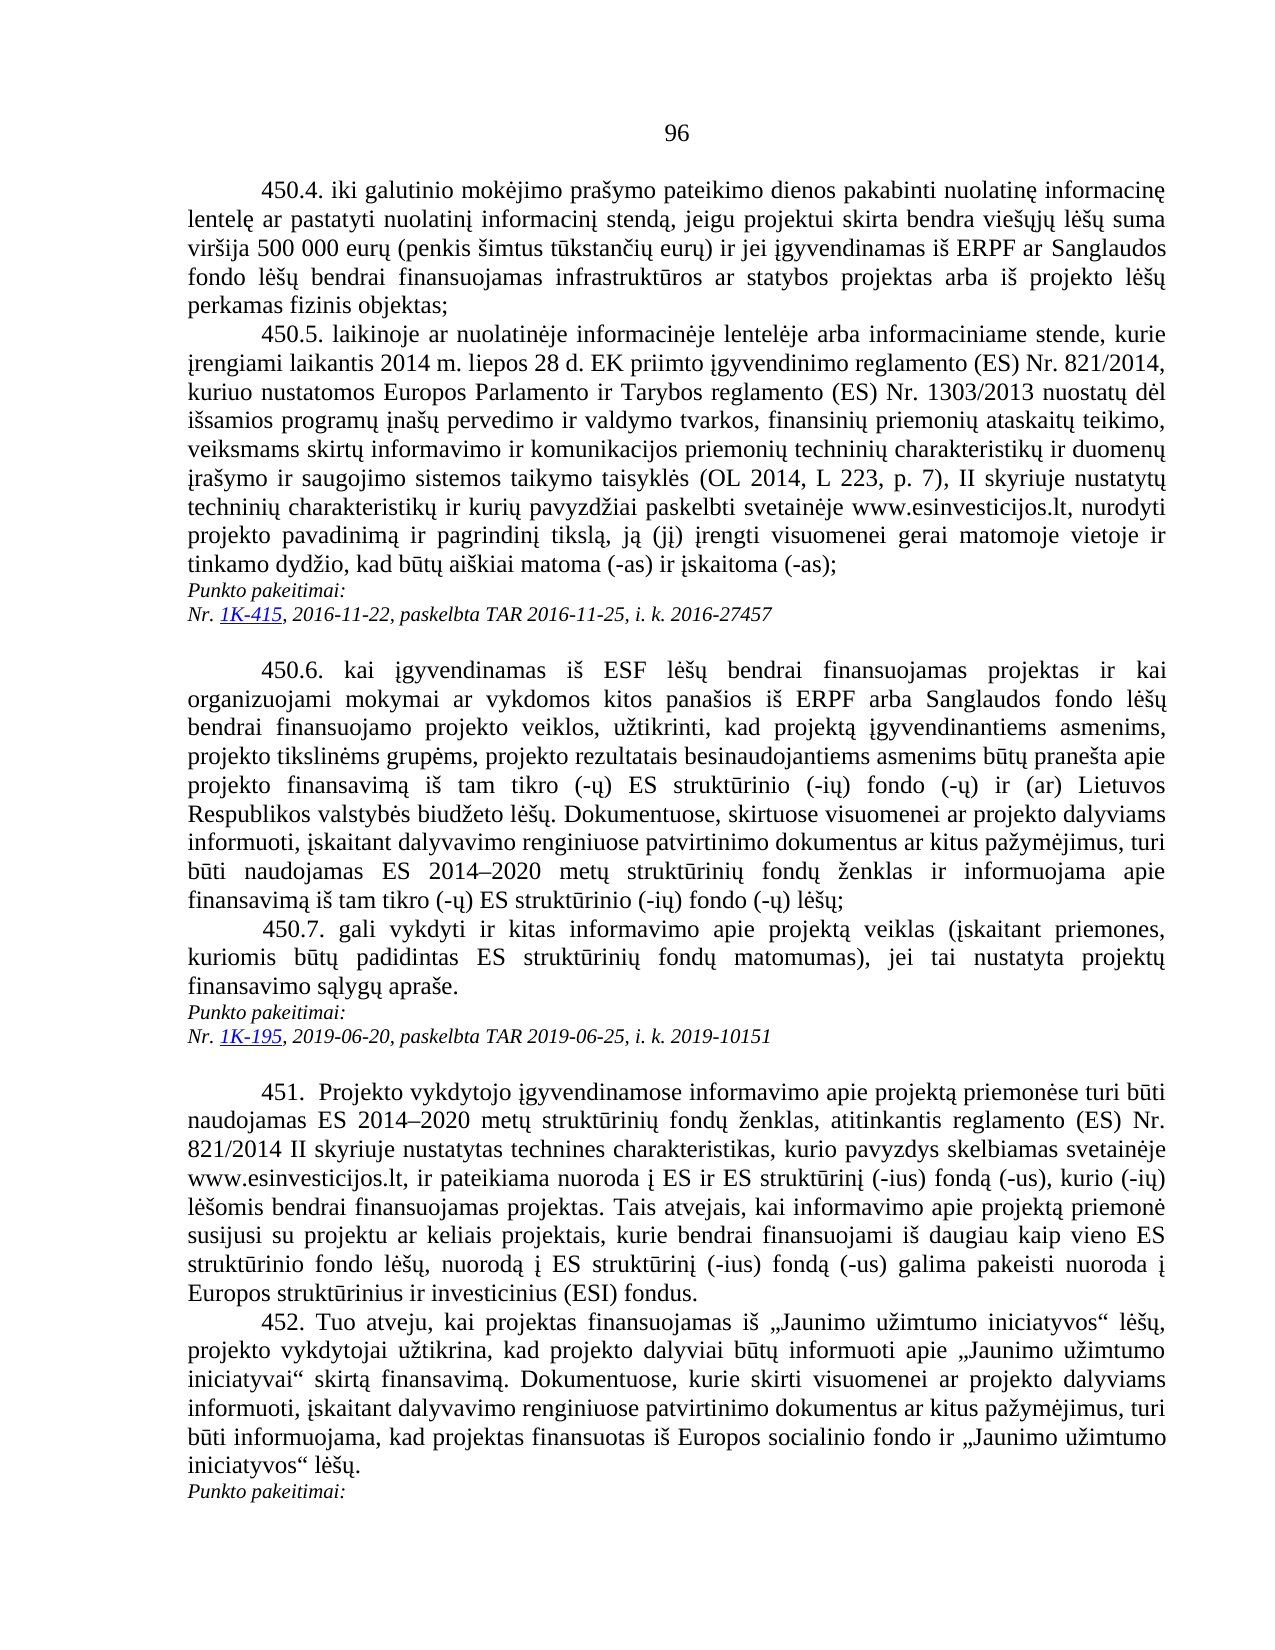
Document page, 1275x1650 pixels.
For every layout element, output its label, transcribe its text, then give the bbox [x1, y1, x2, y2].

text Punkto pakeitimai: [187, 578, 1167, 602]
text 452. Tuo atveju, kai projektas finansuojamas iš „Jaunimo užimtumo iniciatyvos“ lėšų, projekto vykdytojai užtikrina, kad projekto dalyviai būtų informuoti apie „Jaunimo užimtumo iniciatyvai“ skirtą finansavimą. Dokumentuose, kurie skirti visuomenei ar projekto dalyviams informuoti, įskaitant dalyvavimo renginiuose patvirtinimo dokumentus ar kitus pažymėjimus, turi būti informuojama, kad projektas finansuotas iš Europos socialinio fondo ir „Jaunimo užimtumo iniciatyvos“ lėšų. [187, 1307, 1167, 1479]
text 450.5. laikinoje ar nuolatinėje informacinėje lentelėje arba informaciniame stende, kurie įrengiami laikantis 2014 m. liepos 28 d. EK priimto įgyvendinimo reglamento (ES) Nr. 821/2014, kuriuo nustatomos Europos Parlamento ir Tarybos reglamento (ES) Nr. 1303/2013 nuostatų dėl išsamios programų įnašų pervedimo ir valdymo tvarkos, finansinių priemonių ataskaitų teikimo, veiksmams skirtų informavimo ir komunikacijos priemonių techninių charakteristikų ir duomenų įrašymo ir saugojimo sistemos taikymo taisyklės (OL 2014, L 223, p. 7), II skyriuje nustatytų techninių charakteristikų ir kurių pavyzdžiai paskelbti svetainėje www.esinvesticijos.lt, nurodyti projekto pavadinimą ir pagrindinį tikslą, ją (jį) įrengti visuomenei gerai matomoje vietoje ir tinkamo dydžio, kad būtų aiškiai matoma (-as) ir įskaitoma (-as); [187, 319, 1167, 578]
text 450.6. kai įgyvendinamas iš ESF lėšų bendrai finansuojamas projektas ir kai organizuojami mokymai ar vykdomos kitos panašios iš ERPF arba Sanglaudos fondo lėšų bendrai finansuojamo projekto veiklos, užtikrinti, kad projektą įgyvendinantiems asmenims, projekto tikslinėms grupėms, projekto rezultatais besinaudojantiems asmenims būtų pranešta apie projekto finansavimą iš tam tikro (-ų) ES struktūrinio (-ių) fondo (-ų) ir (ar) Lietuvos Respublikos valstybės biudžeto lėšų. Dokumentuose, skirtuose visuomenei ar projekto dalyviams informuoti, įskaitant dalyvavimo renginiuose patvirtinimo dokumentus ar kitus pažymėjimus, turi būti naudojamas ES 2014–2020 metų struktūrinių fondų ženklas ir informuojama apie finansavimą iš tam tikro (-ų) ES struktūrinio (-ių) fondo (-ų) lėšų; [187, 655, 1167, 914]
text Nr. 1K-415, 2016-11-22, paskelbta TAR 2016-11-25, i. k. 2016-27457 [187, 602, 1167, 626]
text 450.4. iki galutinio mokėjimo prašymo pateikimo dienos pakabinti nuolatinę informacinę lentelę ar pastatyti nuolatinį informacinį stendą, jeigu projektui skirta bendra viešųjų lėšų suma viršija 500 000 eurų (penkis šimtus tūkstančių eurų) ir jei įgyvendinamas iš ERPF ar Sanglaudos fondo lėšų bendrai finansuojamas infrastruktūros ar statybos projektas arba iš projekto lėšų perkamas fizinis objektas; [187, 176, 1167, 319]
text Nr. 1K-195, 2019-06-20, paskelbta TAR 2019-06-25, i. k. 2019-10151 [187, 1024, 1167, 1048]
text Punkto pakeitimai: [187, 1000, 1167, 1024]
text 450.7. gali vykdyti ir kitas informavimo apie projektą veiklas (įskaitant priemones, kuriomis būtų padidintas ES struktūrinių fondų matomumas), jei tai nustatyta projektų finansavimo sąlygų apraše. [187, 914, 1167, 1000]
text 451. Projekto vykdytojo įgyvendinamose informavimo apie projektą priemonėse turi būti naudojamas ES 2014–2020 metų struktūrinių fondų ženklas, atitinkantis reglamento (ES) Nr. 821/2014 II skyriuje nustatytas technines charakteristikas, kurio pavyzdys skelbiamas svetainėje www.esinvesticijos.lt, ir pateikiama nuoroda į ES ir ES struktūrinį (-ius) fondą (-us), kurio (-ių) lėšomis bendrai finansuojamas projektas. Tais atvejais, kai informavimo apie projektą priemonė susijusi su projektu ar keliais projektais, kurie bendrai finansuojami iš daugiau kaip vieno ES struktūrinio fondo lėšų, nuorodą į ES struktūrinį (-ius) fondą (-us) galima pakeisti nuoroda į Europos struktūrinius ir investicinius (ESI) fondus. [187, 1077, 1167, 1307]
text Punkto pakeitimai: [187, 1479, 1167, 1503]
